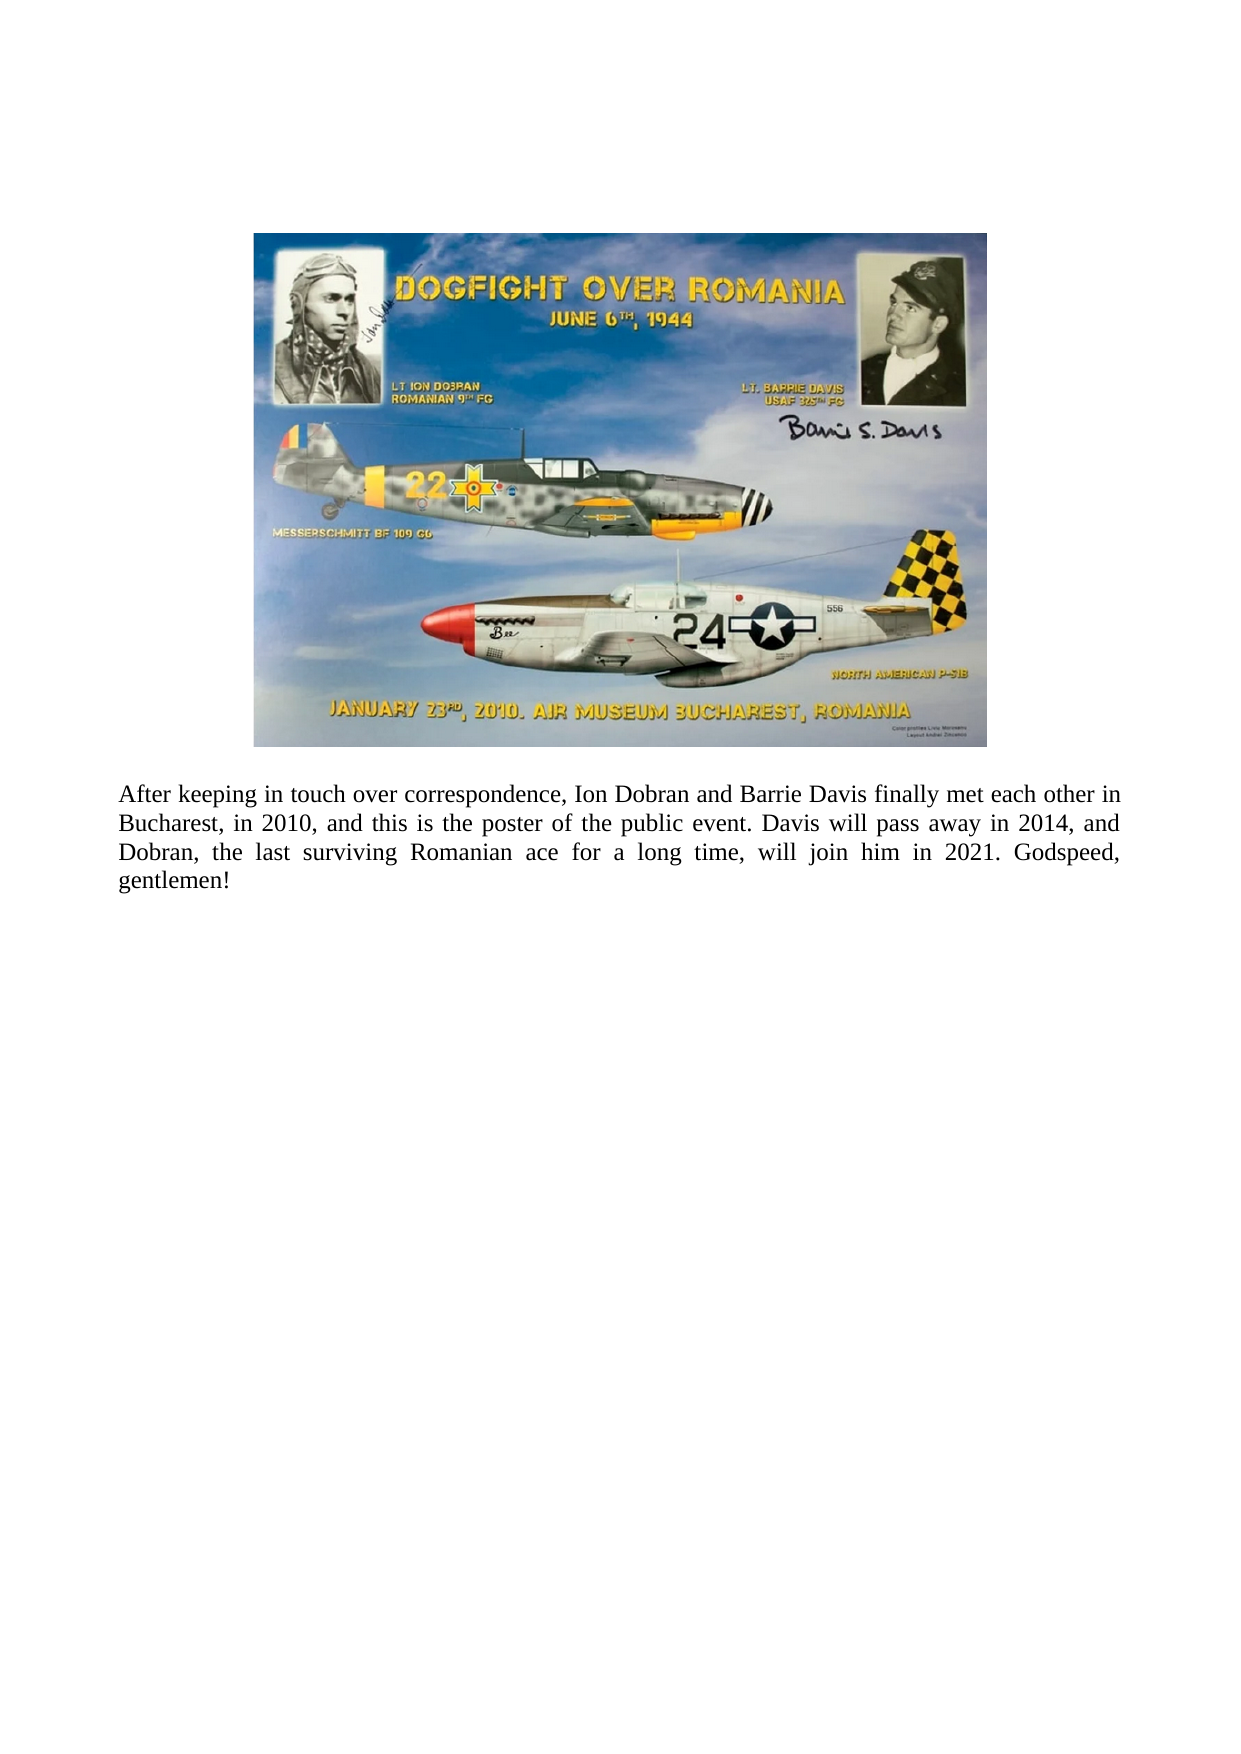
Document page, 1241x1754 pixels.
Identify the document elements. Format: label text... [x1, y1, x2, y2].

text After keeping in touch over correspondence, Ion Dobran and Barrie Davis finally met each other in Bucharest, in 2010, and this is the poster of the public event. Davis will pass away in 2014, and Dobran, the last surviving Romanian ace for a long time, will join him in 2021. Godspeed, gentlemen! [118, 779, 1122, 894]
picture [253, 233, 987, 747]
